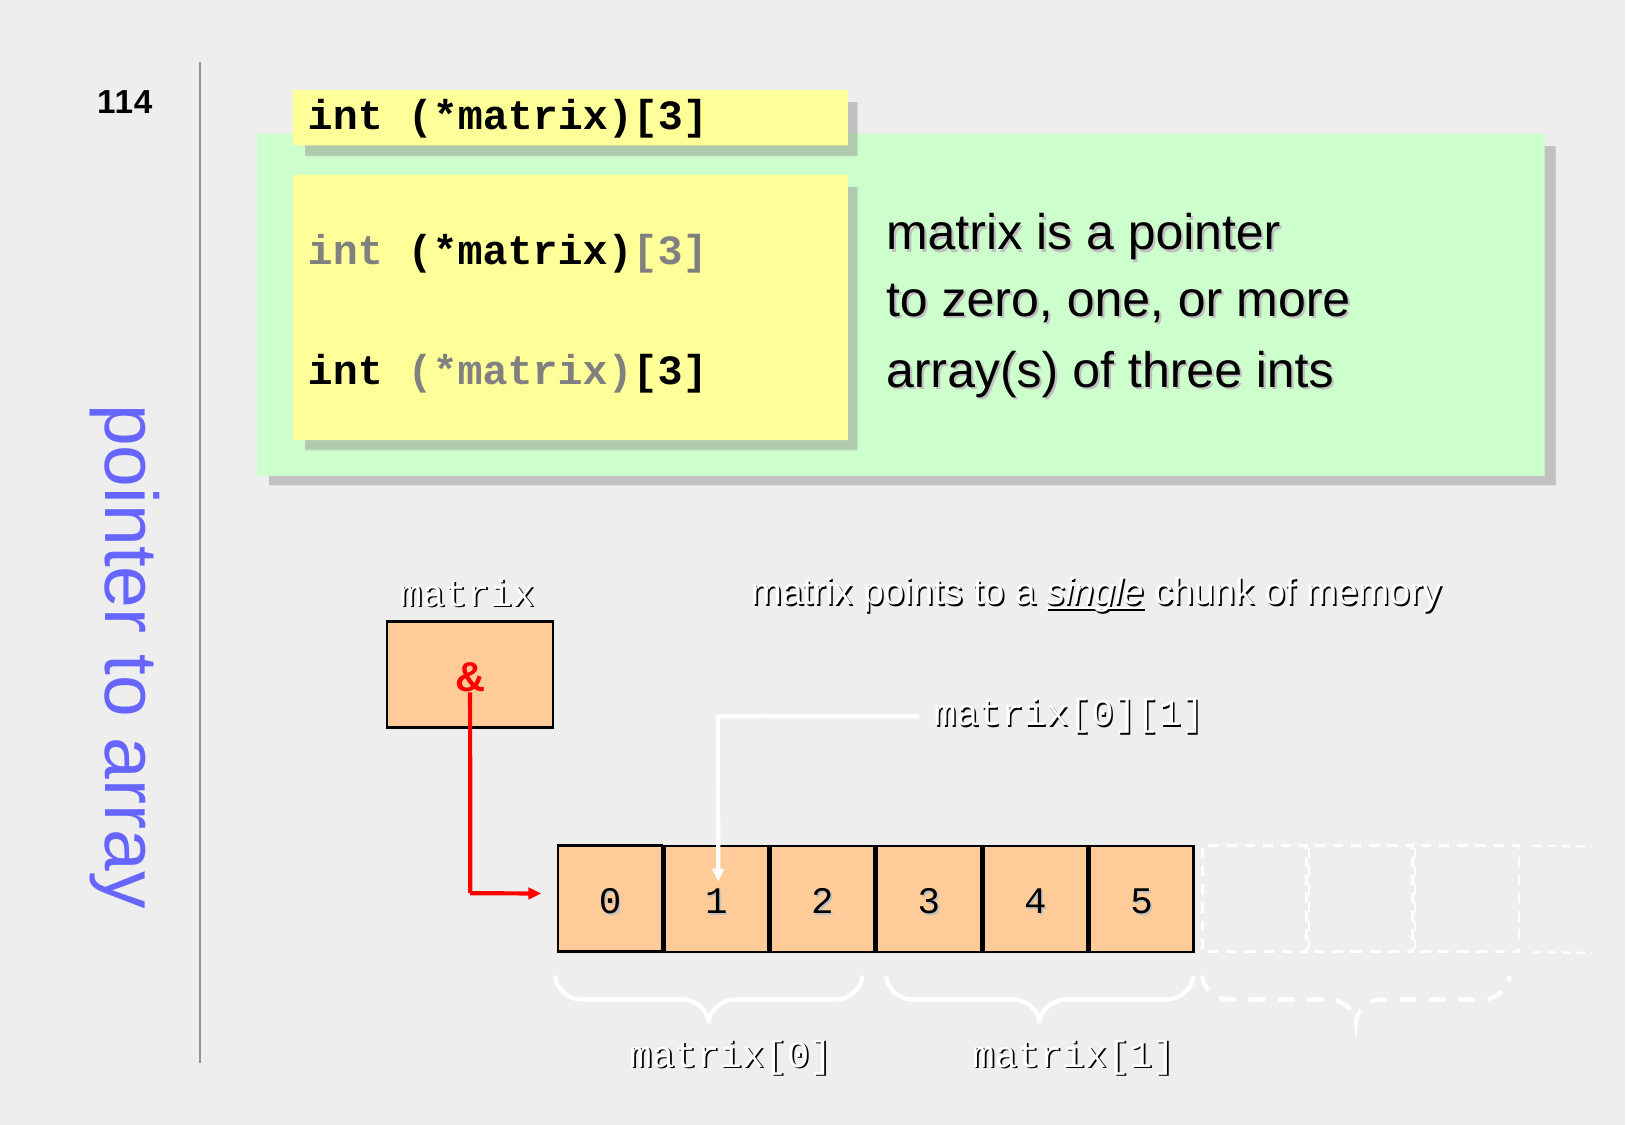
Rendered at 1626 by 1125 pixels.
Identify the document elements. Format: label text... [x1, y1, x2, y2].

text_box matrix[0] [614, 1022, 887, 1083]
text_box 1 [664, 846, 769, 953]
text_box array(s) of three ints [871, 329, 1451, 465]
text_box & [387, 621, 553, 728]
text_box 3 [877, 846, 981, 953]
text_box 4 [983, 846, 1088, 953]
text_box matrix[0][1] [919, 680, 1250, 742]
text_box int (*matrix)[3] [292, 90, 848, 146]
text_box matrix points to a single chunk of memory [735, 559, 1506, 621]
title pointer to array [50, 219, 188, 1094]
text_box matrix is a pointer [871, 192, 1451, 258]
text_box 0 [558, 845, 663, 952]
text_box matrix[1] [957, 1022, 1229, 1083]
text_box to zero, one, or more [871, 258, 1534, 334]
text_box 2 [770, 846, 875, 953]
text_box [257, 133, 1545, 476]
text_box 5 [1089, 846, 1194, 953]
text_box matrix [360, 560, 550, 622]
text_box int (*matrix)[3] int (*matrix)[3] [292, 174, 848, 441]
